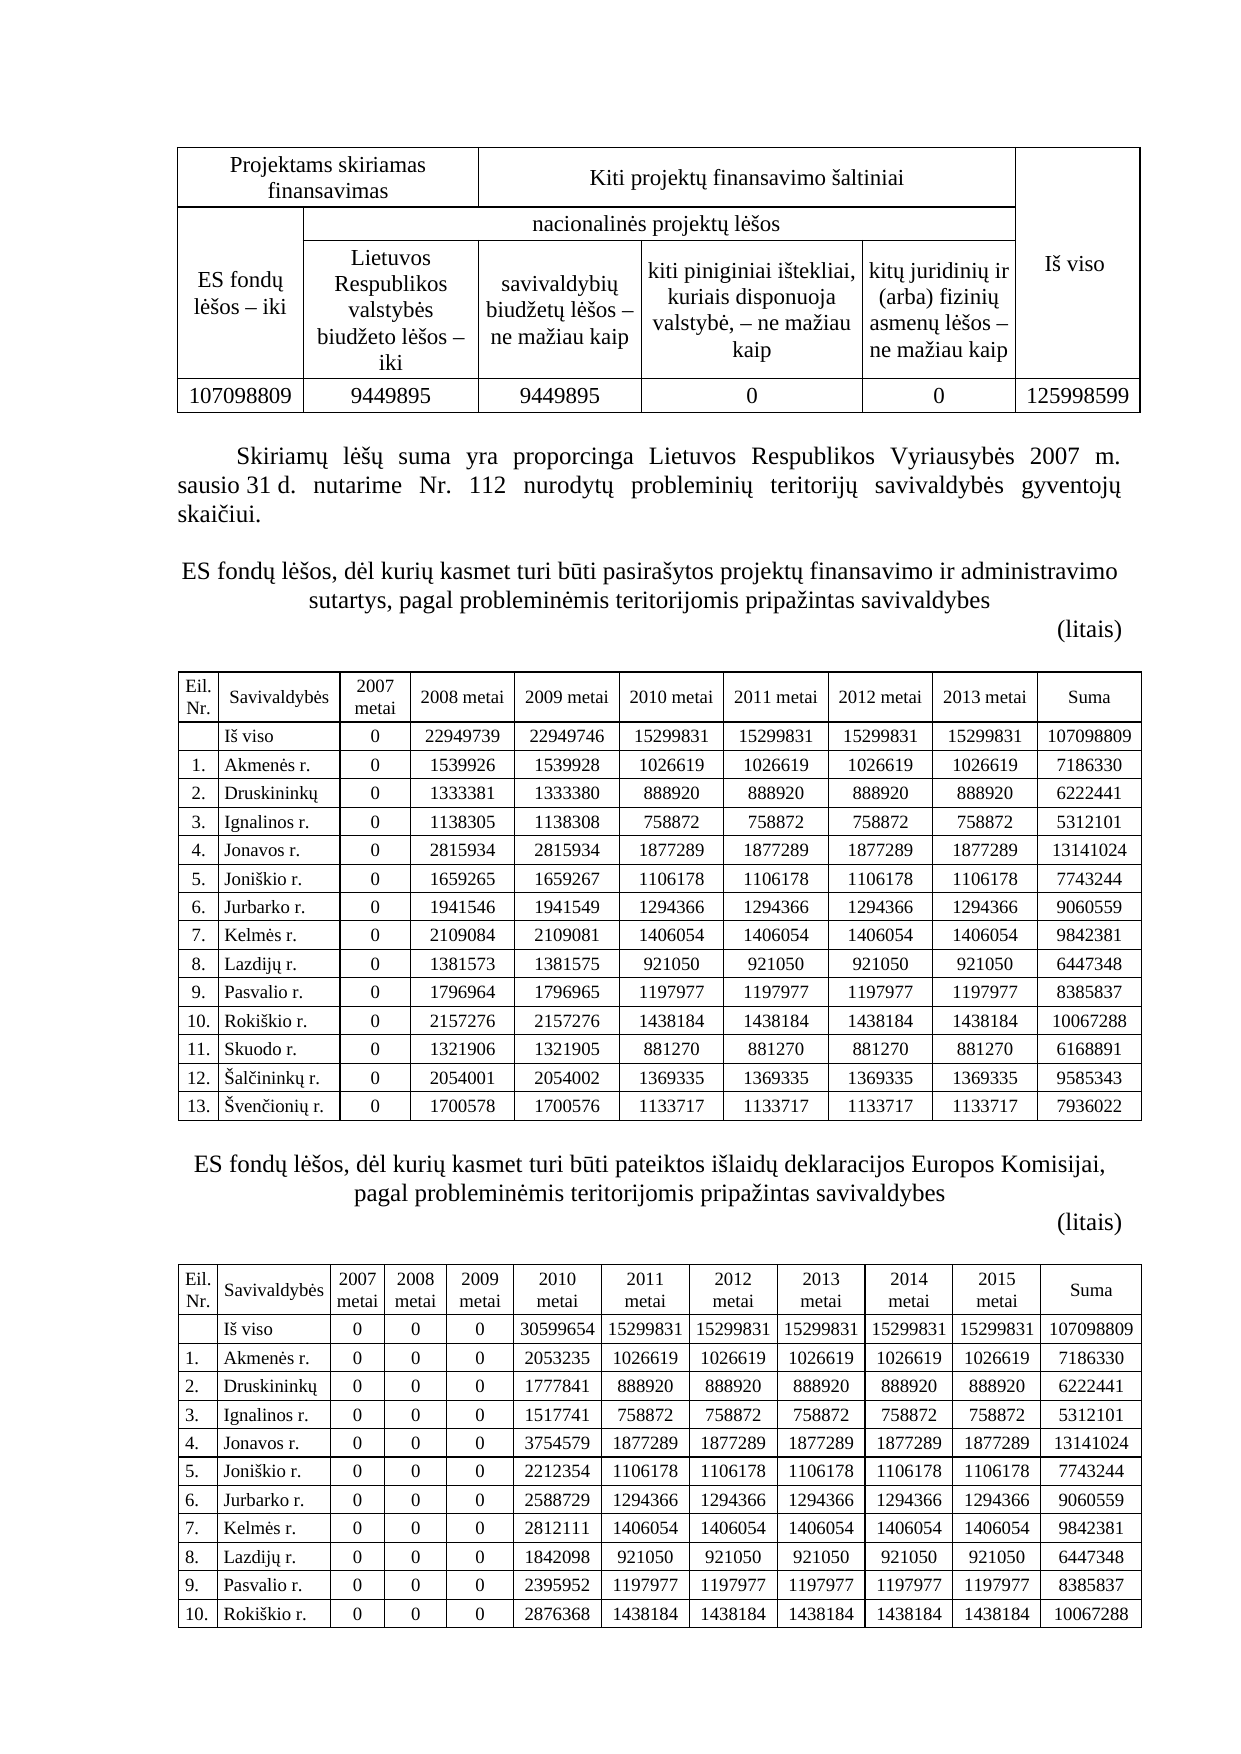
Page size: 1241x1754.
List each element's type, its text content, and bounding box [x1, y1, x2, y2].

table_cell 0 [447, 1486, 513, 1513]
table_cell 888920 [953, 1372, 1040, 1399]
table_cell 1438184 [620, 1007, 723, 1034]
table_cell [179, 1315, 217, 1343]
table_cell 1877289 [620, 836, 723, 863]
table_cell 1406054 [953, 1514, 1040, 1542]
table_cell 15299831 [602, 1315, 689, 1343]
table_cell 1877289 [778, 1429, 864, 1456]
table_cell 1026619 [933, 751, 1037, 778]
table_cell 5312101 [1041, 1401, 1141, 1428]
table_cell 1106178 [778, 1458, 864, 1485]
table_cell 7. [179, 921, 218, 949]
table_cell 15299831 [724, 723, 828, 750]
table_cell 0 [341, 779, 410, 807]
table_cell 0 [447, 1600, 513, 1627]
table_cell 1026619 [602, 1344, 689, 1371]
text Skiriamų lėšų suma yra proporcinga Lietuvos Respublikos Vyriausybės 2007 m. sausio 31 d. nutarime Nr. 112 nurodytų probleminių teritorijų savivaldybės gyventojų skaičiui. [177, 441, 1122, 528]
table_cell 0 [331, 1514, 384, 1542]
table_cell 0 [331, 1315, 384, 1343]
table_cell 921050 [933, 950, 1037, 977]
table_cell ES fondų lėšos – iki [178, 208, 303, 378]
table_cell Ignalinos r. [218, 1401, 330, 1428]
table_cell Ignalinos r. [219, 808, 339, 835]
table_cell 1106178 [602, 1458, 689, 1485]
table_cell 2815934 [411, 836, 514, 863]
table_cell 0 [331, 1571, 384, 1599]
table_cell 1406054 [829, 921, 932, 949]
table_cell 0 [385, 1571, 446, 1599]
table_cell 1133717 [829, 1092, 932, 1119]
table_cell 7936022 [1038, 1092, 1141, 1119]
table_cell 6. [179, 1486, 217, 1513]
table_cell 1294366 [933, 893, 1037, 920]
table_cell 1438184 [829, 1007, 932, 1034]
table_cell Joniškio r. [219, 865, 339, 892]
table_cell Kelmės r. [219, 921, 339, 949]
table_cell Druskininkų [218, 1372, 330, 1399]
table_cell 921050 [778, 1543, 864, 1570]
text ES fondų lėšos, dėl kurių kasmet turi būti pateiktos išlaidų deklaracijos Europos Komisijai, pagal probleminėmis teritorijomis pripažintas savivaldybes [177, 1149, 1122, 1207]
table_cell 758872 [953, 1401, 1040, 1428]
table_cell 6168891 [1038, 1035, 1141, 1063]
table_cell 15299831 [933, 723, 1037, 750]
table_header Eil. Nr. [179, 673, 218, 721]
table_cell 3. [179, 1401, 217, 1428]
table_header Suma [1041, 1265, 1141, 1314]
table_cell 0 [341, 751, 410, 778]
table_cell 1539926 [411, 751, 514, 778]
table_cell 888920 [866, 1372, 952, 1399]
table_cell 2815934 [515, 836, 619, 863]
table_cell 0 [447, 1344, 513, 1371]
table_cell 1369335 [933, 1064, 1037, 1091]
table_cell 9842381 [1041, 1514, 1141, 1542]
table_cell 0 [642, 379, 862, 412]
table_cell 1777841 [514, 1372, 601, 1399]
table_cell Lazdijų r. [219, 950, 339, 977]
table_cell 1406054 [690, 1514, 777, 1542]
table_cell 9060559 [1041, 1486, 1141, 1513]
table_cell 1700578 [411, 1092, 514, 1119]
table_cell 1438184 [778, 1600, 864, 1627]
table_header 2012 metai [829, 673, 932, 721]
table_cell 1381573 [411, 950, 514, 977]
table_cell 15299831 [953, 1315, 1040, 1343]
table_cell Jonavos r. [218, 1429, 330, 1456]
table_cell Lazdijų r. [218, 1543, 330, 1570]
table_cell 22949746 [515, 723, 619, 750]
table_cell 0 [385, 1600, 446, 1627]
table_cell 0 [447, 1401, 513, 1428]
table_cell 921050 [690, 1543, 777, 1570]
table_cell 0 [341, 723, 410, 750]
table_cell 1197977 [690, 1571, 777, 1599]
table_cell 107098809 [1038, 723, 1141, 750]
table_cell 0 [341, 893, 410, 920]
table_cell 0 [447, 1458, 513, 1485]
table_cell 1369335 [620, 1064, 723, 1091]
table_cell 921050 [620, 950, 723, 977]
table_cell 1877289 [602, 1429, 689, 1456]
table_cell 2212354 [514, 1458, 601, 1485]
table_cell 107098809 [178, 379, 303, 412]
table_header 2008 metai [385, 1265, 446, 1314]
table_cell 125998599 [1016, 379, 1139, 412]
table_cell 7743244 [1038, 865, 1141, 892]
table_cell 1106178 [829, 865, 932, 892]
table_cell Rokiškio r. [219, 1007, 339, 1034]
table_cell 2054001 [411, 1064, 514, 1091]
table_cell 1842098 [514, 1543, 601, 1570]
table_cell 6222441 [1041, 1372, 1141, 1399]
table_cell 921050 [953, 1543, 1040, 1570]
table_cell 888920 [690, 1372, 777, 1399]
table_cell Rokiškio r. [218, 1600, 330, 1627]
table_cell 0 [331, 1401, 384, 1428]
table_cell 8385837 [1038, 978, 1141, 1006]
table_cell 0 [385, 1543, 446, 1570]
table_cell 2157276 [515, 1007, 619, 1034]
table_cell 888920 [829, 779, 932, 807]
table_cell 30599654 [514, 1315, 601, 1343]
table_cell 7. [179, 1514, 217, 1542]
table_header 2009 metai [447, 1265, 513, 1314]
table_cell 888920 [620, 779, 723, 807]
table_cell 1369335 [724, 1064, 828, 1091]
table_cell 1026619 [778, 1344, 864, 1371]
table_cell 13141024 [1041, 1429, 1141, 1456]
table_cell 0 [331, 1372, 384, 1399]
table_cell 1877289 [690, 1429, 777, 1456]
table_cell 1294366 [953, 1486, 1040, 1513]
table_header Projektams skiriamas finansavimas [178, 148, 478, 206]
table_cell 1294366 [620, 893, 723, 920]
table_cell Lietuvos Respublikos valstybės biudžeto lėšos – iki [304, 241, 478, 378]
table_cell 1796964 [411, 978, 514, 1006]
table_cell 758872 [724, 808, 828, 835]
table_header 2010 metai [620, 673, 723, 721]
table_cell 1406054 [620, 921, 723, 949]
table_cell 6. [179, 893, 218, 920]
table_cell 5. [179, 865, 218, 892]
table_cell 0 [385, 1315, 446, 1343]
table_cell 22949739 [411, 723, 514, 750]
table_cell 5. [179, 1458, 217, 1485]
table_cell 4. [179, 1429, 217, 1456]
table_cell savivaldybių biudžetų lėšos – ne mažiau kaip [479, 241, 641, 378]
table_cell 6447348 [1038, 950, 1141, 977]
table_cell 758872 [690, 1401, 777, 1428]
table_cell 1294366 [778, 1486, 864, 1513]
table_cell 1197977 [620, 978, 723, 1006]
table_cell 3. [179, 808, 218, 835]
table_cell 2157276 [411, 1007, 514, 1034]
table_cell 881270 [829, 1035, 932, 1063]
table_cell 15299831 [778, 1315, 864, 1343]
table_cell 1197977 [933, 978, 1037, 1006]
table_cell Pasvalio r. [218, 1571, 330, 1599]
table_cell Iš viso [219, 723, 339, 750]
table_cell Skuodo r. [219, 1035, 339, 1063]
table_cell 758872 [778, 1401, 864, 1428]
table_cell 0 [341, 978, 410, 1006]
table_header 2008 metai [411, 673, 514, 721]
table_cell Akmenės r. [219, 751, 339, 778]
table_cell 1133717 [724, 1092, 828, 1119]
table_cell 1133717 [933, 1092, 1037, 1119]
table_cell 1438184 [953, 1600, 1040, 1627]
table_cell 1106178 [690, 1458, 777, 1485]
table_cell 0 [385, 1458, 446, 1485]
table_cell 0 [341, 1092, 410, 1119]
table_cell 1539928 [515, 751, 619, 778]
table_cell 1026619 [953, 1344, 1040, 1371]
table_cell 0 [331, 1543, 384, 1570]
table_cell 758872 [602, 1401, 689, 1428]
table_cell 1294366 [690, 1486, 777, 1513]
table_cell 1197977 [724, 978, 828, 1006]
table_cell 0 [331, 1344, 384, 1371]
table_cell 5312101 [1038, 808, 1141, 835]
table_cell 0 [385, 1514, 446, 1542]
table_cell 1333381 [411, 779, 514, 807]
table_cell 4. [179, 836, 218, 863]
table_cell 0 [341, 921, 410, 949]
table_header 2014 metai [866, 1265, 952, 1314]
table_cell kiti piniginiai ištekliai, kuriais disponuoja valstybė, – ne mažiau kaip [642, 241, 862, 378]
table_cell 1197977 [829, 978, 932, 1006]
table_cell 10067288 [1041, 1600, 1141, 1627]
table_header 2007 metai [341, 673, 410, 721]
table_cell 1321905 [515, 1035, 619, 1063]
table_cell 1381575 [515, 950, 619, 977]
table_cell 0 [385, 1429, 446, 1456]
table_cell Jonavos r. [219, 836, 339, 863]
table_cell 1321906 [411, 1035, 514, 1063]
table_cell 1294366 [602, 1486, 689, 1513]
table_cell 12. [179, 1064, 218, 1091]
table_cell 0 [331, 1600, 384, 1627]
text ES fondų lėšos, dėl kurių kasmet turi būti pasirašytos projektų finansavimo ir administravimo sutartys, pagal probleminėmis teritorijomis pripažintas savivaldybes [177, 556, 1122, 614]
table_header Savivaldybės [219, 673, 339, 721]
table_cell 758872 [933, 808, 1037, 835]
table_cell 0 [341, 1064, 410, 1091]
table_cell Jurbarko r. [218, 1486, 330, 1513]
table_cell 11. [179, 1035, 218, 1063]
table_header 2011 metai [724, 673, 828, 721]
table_header Suma [1038, 673, 1141, 721]
table_cell 888920 [602, 1372, 689, 1399]
table_header Iš viso [1016, 148, 1139, 378]
table_cell 2. [179, 779, 218, 807]
table_cell 0 [341, 865, 410, 892]
table_cell 1294366 [829, 893, 932, 920]
table_cell 921050 [724, 950, 828, 977]
table_cell kitų juridinių ir (arba) fizinių asmenų lėšos – ne mažiau kaip [863, 241, 1015, 378]
table_cell 0 [331, 1486, 384, 1513]
table_cell 1106178 [620, 865, 723, 892]
table_header 2009 metai [515, 673, 619, 721]
table_cell 1294366 [724, 893, 828, 920]
table_cell 0 [385, 1372, 446, 1399]
table_cell 15299831 [829, 723, 932, 750]
table_cell 0 [447, 1372, 513, 1399]
table_cell 1877289 [933, 836, 1037, 863]
table_cell 6447348 [1041, 1543, 1141, 1570]
table_cell 1197977 [778, 1571, 864, 1599]
table_cell 8. [179, 950, 218, 977]
table_cell 1406054 [778, 1514, 864, 1542]
table_cell 0 [863, 379, 1015, 412]
table_cell 1138308 [515, 808, 619, 835]
table_cell 888920 [778, 1372, 864, 1399]
table_cell 0 [385, 1401, 446, 1428]
table_cell 1106178 [933, 865, 1037, 892]
table_cell 921050 [602, 1543, 689, 1570]
table_cell 1294366 [866, 1486, 952, 1513]
table_cell 0 [447, 1571, 513, 1599]
table_cell 1517741 [514, 1401, 601, 1428]
table_cell 9. [179, 978, 218, 1006]
table_cell 2812111 [514, 1514, 601, 1542]
table_cell 15299831 [866, 1315, 952, 1343]
table_cell 1138305 [411, 808, 514, 835]
table_cell 0 [447, 1543, 513, 1570]
table_cell 1659267 [515, 865, 619, 892]
table_header 2011 metai [602, 1265, 689, 1314]
table_cell 1197977 [866, 1571, 952, 1599]
table_cell 1941549 [515, 893, 619, 920]
table_cell 1106178 [953, 1458, 1040, 1485]
table_cell 13141024 [1038, 836, 1141, 863]
table_cell 7186330 [1041, 1344, 1141, 1371]
table_header 2013 metai [778, 1265, 864, 1314]
table_cell 1438184 [724, 1007, 828, 1034]
table_cell 1877289 [953, 1429, 1040, 1456]
table_cell 0 [341, 1035, 410, 1063]
table_cell Jurbarko r. [219, 893, 339, 920]
table_cell 1877289 [829, 836, 932, 863]
table_cell 0 [341, 808, 410, 835]
table_cell 1. [179, 751, 218, 778]
table_cell 0 [385, 1344, 446, 1371]
table_cell 758872 [829, 808, 932, 835]
table_cell 758872 [620, 808, 723, 835]
table_cell 0 [447, 1514, 513, 1542]
table_cell nacionalinės projektų lėšos [304, 208, 1015, 240]
table_header 2012 metai [690, 1265, 777, 1314]
table_cell 1406054 [933, 921, 1037, 949]
table_cell 1438184 [933, 1007, 1037, 1034]
table_cell 8. [179, 1543, 217, 1570]
table_cell 888920 [724, 779, 828, 807]
table_cell 1026619 [724, 751, 828, 778]
table_cell 0 [331, 1458, 384, 1485]
table_header Kiti projektų finansavimo šaltiniai [479, 148, 1015, 206]
table_cell 1106178 [866, 1458, 952, 1485]
table_cell 1659265 [411, 865, 514, 892]
table_cell Druskininkų [219, 779, 339, 807]
table_cell Švenčionių r. [219, 1092, 339, 1119]
table_cell 2588729 [514, 1486, 601, 1513]
table_cell 0 [341, 836, 410, 863]
table_cell 10. [179, 1600, 217, 1627]
table_cell Joniškio r. [218, 1458, 330, 1485]
table_cell 8385837 [1041, 1571, 1141, 1599]
table_cell 1106178 [724, 865, 828, 892]
table_cell 0 [341, 1007, 410, 1034]
table_cell 881270 [933, 1035, 1037, 1063]
table_header Savivaldybės [218, 1265, 330, 1314]
table_cell 0 [447, 1315, 513, 1343]
table_cell 921050 [829, 950, 932, 977]
table_cell 3754579 [514, 1429, 601, 1456]
table_cell Kelmės r. [218, 1514, 330, 1542]
text (litais) [177, 614, 1122, 643]
table_header 2013 metai [933, 673, 1037, 721]
table_cell 7186330 [1038, 751, 1141, 778]
table_cell 1197977 [602, 1571, 689, 1599]
table_cell 1438184 [866, 1600, 952, 1627]
table_cell 1. [179, 1344, 217, 1371]
table_cell Iš viso [218, 1315, 330, 1343]
table_cell 107098809 [1041, 1315, 1141, 1343]
table_cell 1877289 [866, 1429, 952, 1456]
table_cell 6222441 [1038, 779, 1141, 807]
table_cell Akmenės r. [218, 1344, 330, 1371]
table_cell 921050 [866, 1543, 952, 1570]
table_cell 1369335 [829, 1064, 932, 1091]
table_header 2015 metai [953, 1265, 1040, 1314]
table_cell 1877289 [724, 836, 828, 863]
table_cell 2054002 [515, 1064, 619, 1091]
table_cell 0 [385, 1486, 446, 1513]
table_cell 7743244 [1041, 1458, 1141, 1485]
table_cell 1026619 [829, 751, 932, 778]
table_cell 9. [179, 1571, 217, 1599]
table_cell 2109084 [411, 921, 514, 949]
table_cell 2053235 [514, 1344, 601, 1371]
table_cell 1026619 [620, 751, 723, 778]
table_cell 2109081 [515, 921, 619, 949]
table_cell 1333380 [515, 779, 619, 807]
table_cell 1438184 [602, 1600, 689, 1627]
table_cell 2395952 [514, 1571, 601, 1599]
table_cell 1796965 [515, 978, 619, 1006]
table_cell 1197977 [953, 1571, 1040, 1599]
table_header 2007 metai [331, 1265, 384, 1314]
table_cell 2. [179, 1372, 217, 1399]
table_cell 1026619 [866, 1344, 952, 1371]
table_cell 0 [447, 1429, 513, 1456]
table_cell 0 [341, 950, 410, 977]
table_cell 1133717 [620, 1092, 723, 1119]
table_cell 888920 [933, 779, 1037, 807]
table_cell 9449895 [479, 379, 641, 412]
table_cell 9449895 [304, 379, 478, 412]
table_cell 9060559 [1038, 893, 1141, 920]
table_cell 15299831 [690, 1315, 777, 1343]
text (litais) [177, 1207, 1122, 1236]
table_header Eil. Nr. [179, 1265, 217, 1314]
table_cell 9585343 [1038, 1064, 1141, 1091]
table_cell 758872 [866, 1401, 952, 1428]
table_cell 2876368 [514, 1600, 601, 1627]
table_cell 1438184 [690, 1600, 777, 1627]
table_cell 1700576 [515, 1092, 619, 1119]
table_cell 1406054 [866, 1514, 952, 1542]
table_cell Šalčininkų r. [219, 1064, 339, 1091]
table_cell 881270 [620, 1035, 723, 1063]
table_cell 13. [179, 1092, 218, 1119]
table_cell 881270 [724, 1035, 828, 1063]
table_cell 0 [331, 1429, 384, 1456]
table_cell Pasvalio r. [219, 978, 339, 1006]
table_cell 1406054 [724, 921, 828, 949]
table_cell 10. [179, 1007, 218, 1034]
table_cell 10067288 [1038, 1007, 1141, 1034]
table_cell 1941546 [411, 893, 514, 920]
table_header 2010 metai [514, 1265, 601, 1314]
table_cell 9842381 [1038, 921, 1141, 949]
table_cell [179, 723, 218, 750]
table_cell 1406054 [602, 1514, 689, 1542]
table_cell 15299831 [620, 723, 723, 750]
table_cell 1026619 [690, 1344, 777, 1371]
